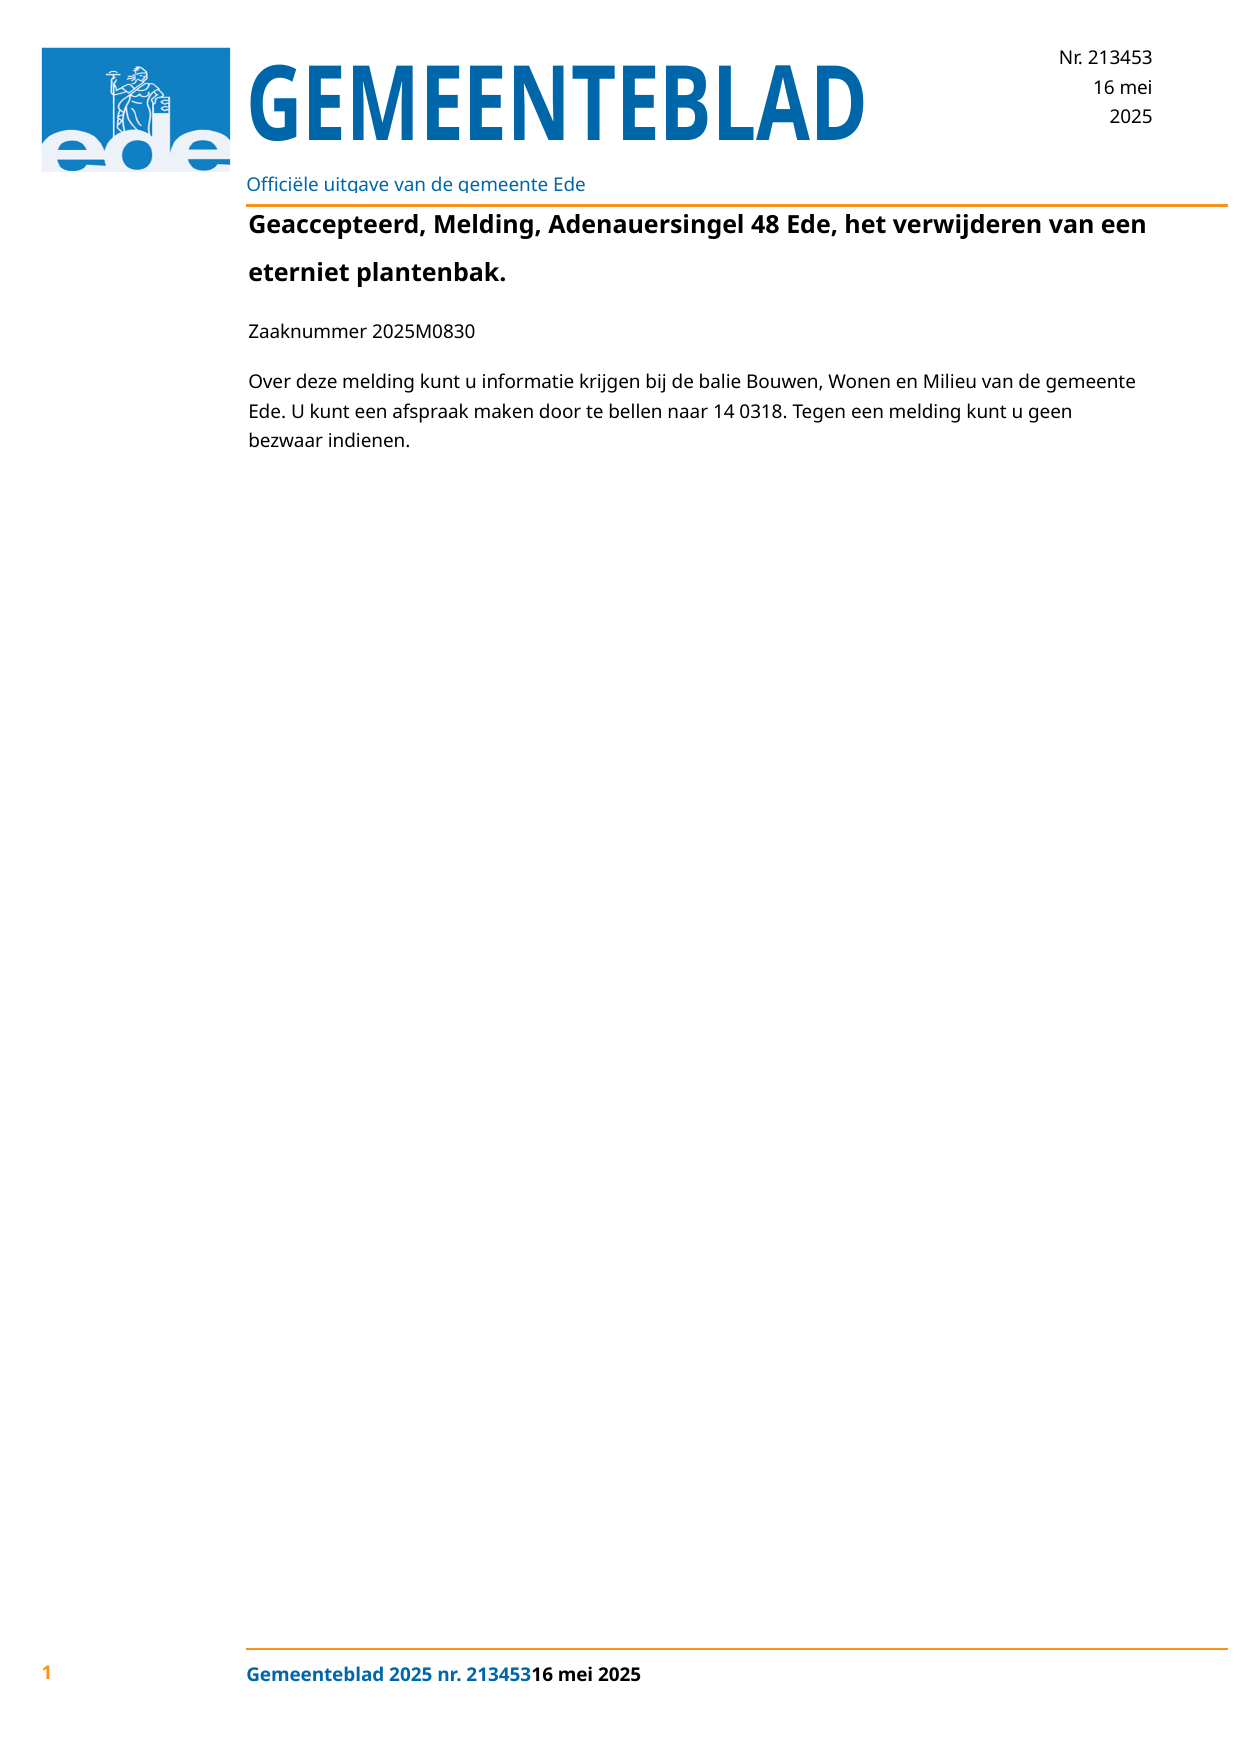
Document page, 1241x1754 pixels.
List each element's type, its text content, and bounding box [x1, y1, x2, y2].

picture [41, 47, 231, 172]
text Zaaknummer 2025M0830 [248, 318, 1152, 344]
text Geaccepteerd, Melding, Adenauersingel 48 Ede, het verwijderen van een eterniet plantenbak. [248, 207, 1152, 288]
text Over deze melding kunt u informatie krijgen bij de balie Bouwen, Wonen en Milieu van de gemeente Ede. U kunt een afspraak maken door te bellen naar 14 0318. Tegen een melding kunt u geen bezwaar indienen. [248, 368, 1152, 453]
